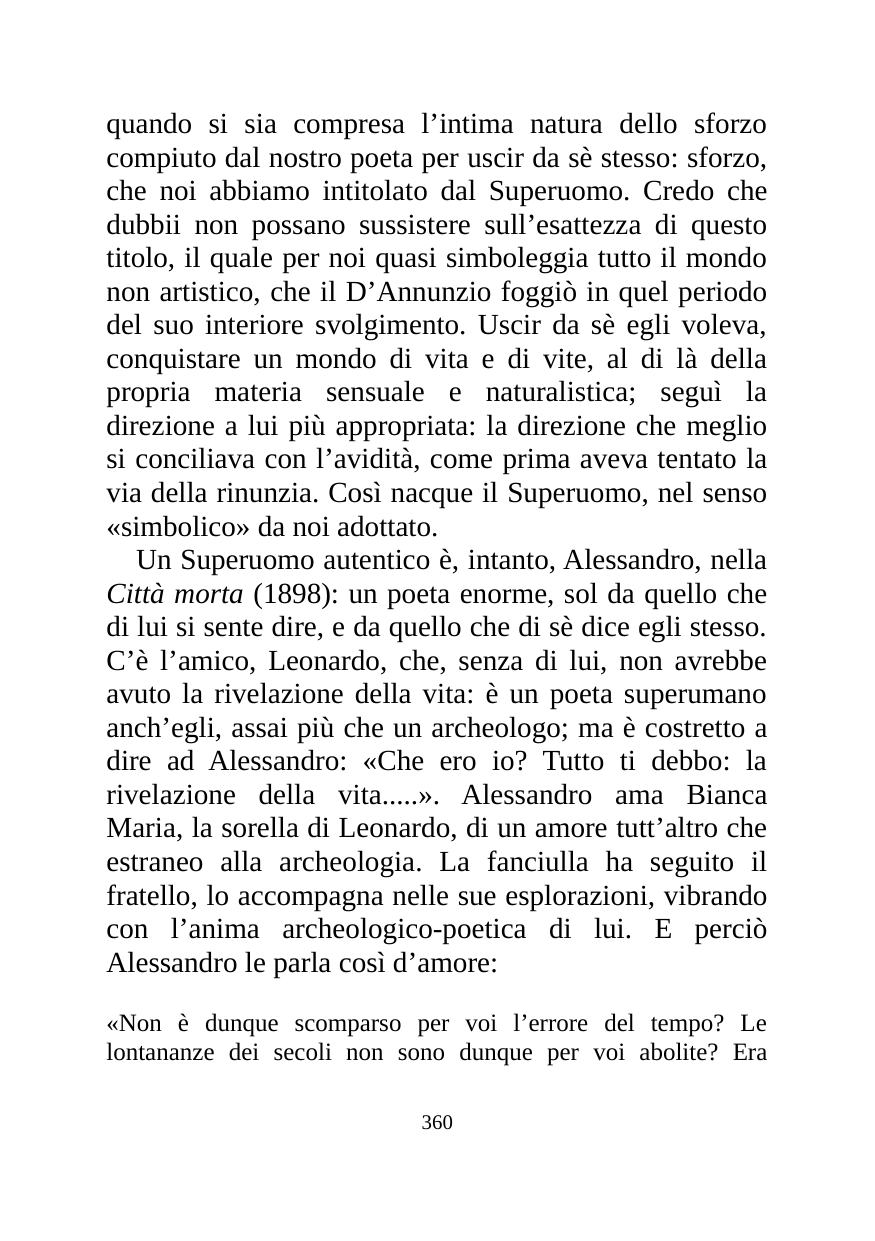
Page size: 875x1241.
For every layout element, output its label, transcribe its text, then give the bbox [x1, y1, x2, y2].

text «Non è dunque scomparso per voi l’errore del tempo? Le lontananze dei secoli non sono dunque per voi abolite? Era [106, 1008, 768, 1065]
text quando si sia compresa l’intima natura dello sforzo compiuto dal nostro poeta per uscir da sè stesso: sforzo, che noi abbiamo intitolato dal Superuomo. Credo che dubbii non possano sussistere sull’esattezza di questo titolo, il quale per noi quasi simboleggia tutto il mondo non artistico, che il D’Annunzio foggiò in quel periodo del suo interiore svolgimento. Uscir da sè egli voleva, conquistare un mondo di vita e di vite, al di là della propria materia sensuale e naturalistica; seguì la direzione a lui più appropriata: la direzione che meglio si conciliava con l’avidità, come prima aveva tentato la via della rinunzia. Così nacque il Superuomo, nel senso «simbolico» da noi adottato. [106, 106, 768, 542]
text Un Superuomo autentico è, intanto, Alessandro, nella Città morta (1898): un poeta enorme, sol da quello che di lui si sente dire, e da quello che di sè dice egli stesso. C’è l’amico, Leonardo, che, senza di lui, non avrebbe avuto la rivelazione della vita: è un poeta superumano anch’egli, assai più che un archeologo; ma è costretto a dire ad Alessandro: «Che ero io? Tutto ti debbo: la rivelazione della vita.....». Alessandro ama Bianca Maria, la sorella di Leonardo, di un amore tutt’altro che estraneo alla archeologia. La fanciulla ha seguito il fratello, lo accompagna nelle sue esplorazioni, vibrando con l’anima archeologico-poetica di lui. E perciò Alessandro le parla così d’amore: [106, 542, 768, 978]
